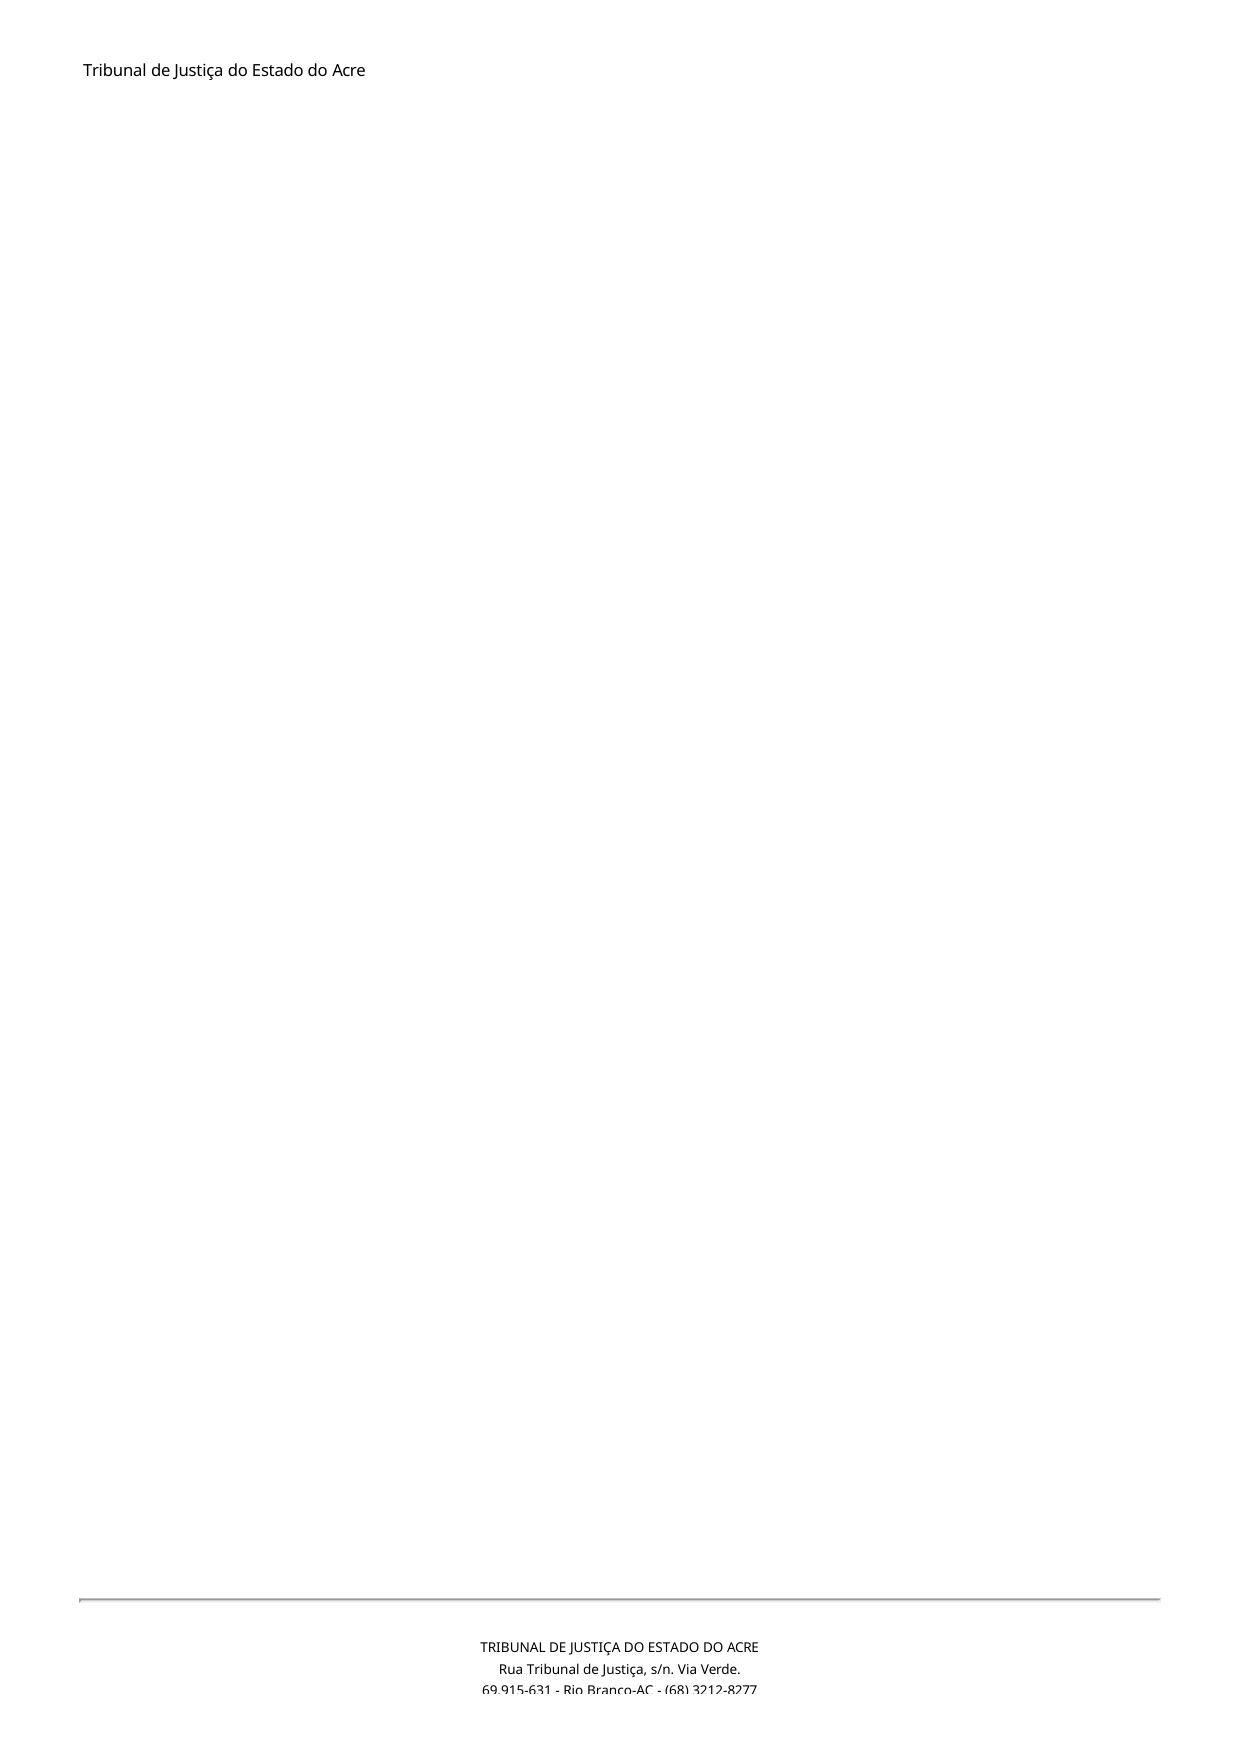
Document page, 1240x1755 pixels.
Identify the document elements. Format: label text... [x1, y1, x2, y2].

text Tribunal de Justiça do Estado do Acre [83, 58, 1210, 81]
